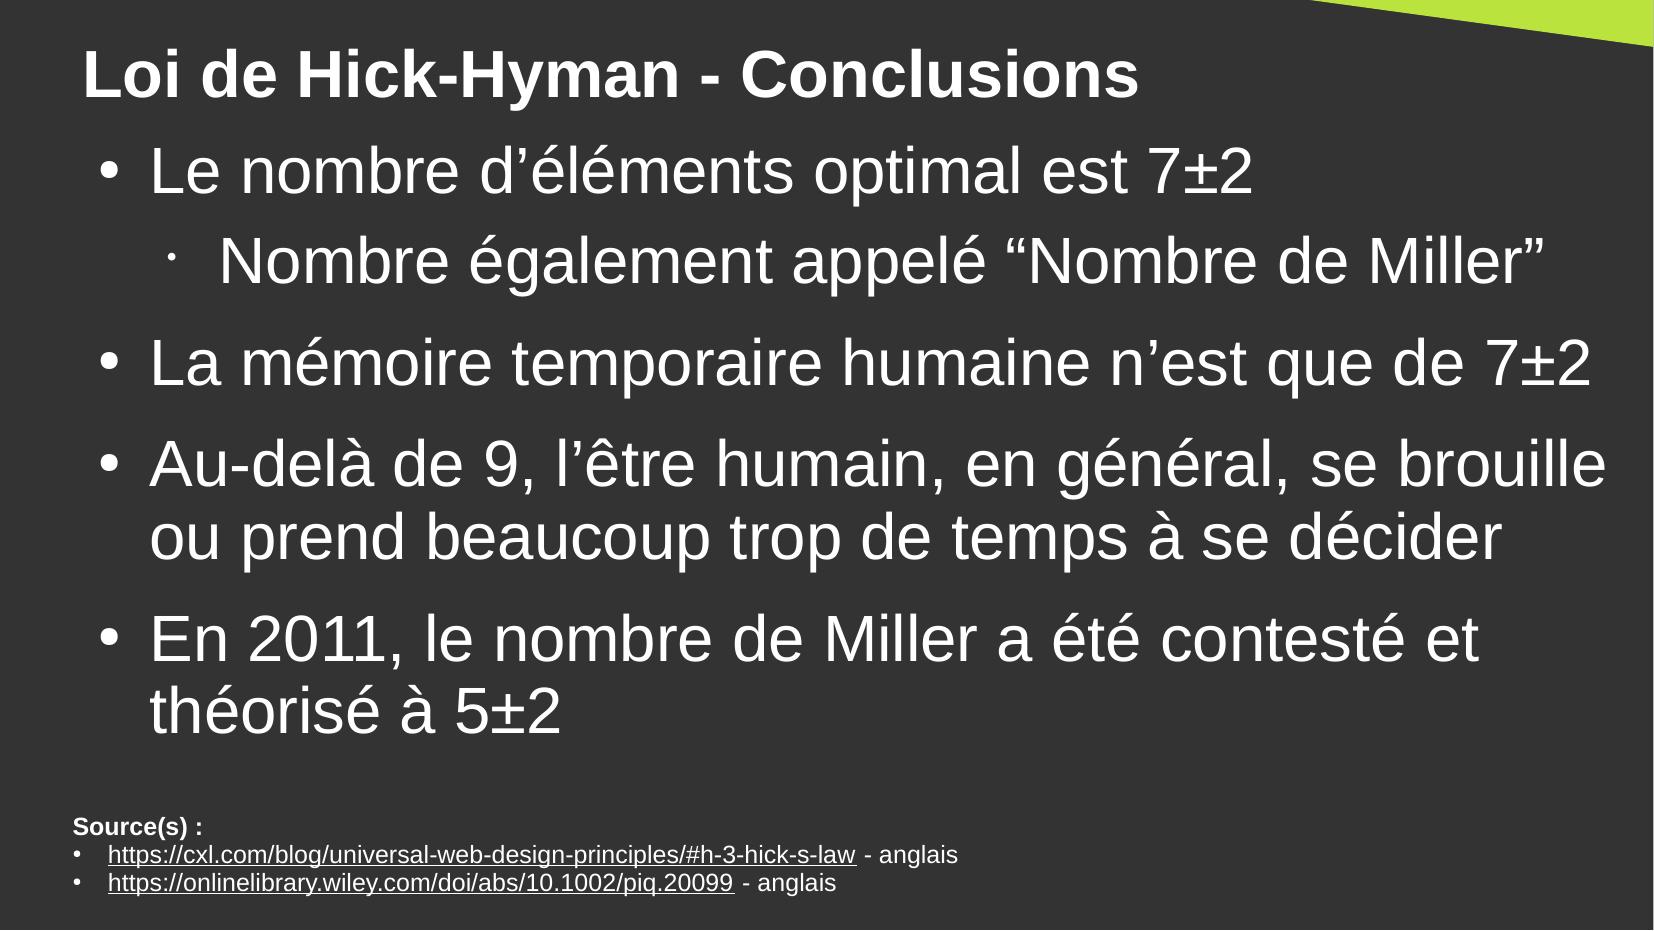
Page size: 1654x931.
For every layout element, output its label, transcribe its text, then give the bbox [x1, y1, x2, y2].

list Le nombre d’éléments optimal est 7±2 Nombre également appelé “Nombre de Miller” La mémoire temporaire humaine n’est que de 7±2 Au-delà de 9, l’être humain, en général, se brouille ou prend beaucoup trop de temps à se décider En 2011, le nombre de Miller a été contesté et théorisé à 5±2 [80, 134, 1620, 803]
text_box Source(s) : https://cxl.com/blog/universal-web-design-principles/#h-3-hick-s-law - anglais https://onlinelibrary.wiley.com/doi/abs/10.1002/piq.20099 - anglais [57, 805, 1543, 905]
title Loi de Hick-Hyman - Conclusions [82, 37, 1252, 119]
text_box [1310, 0, 1654, 47]
